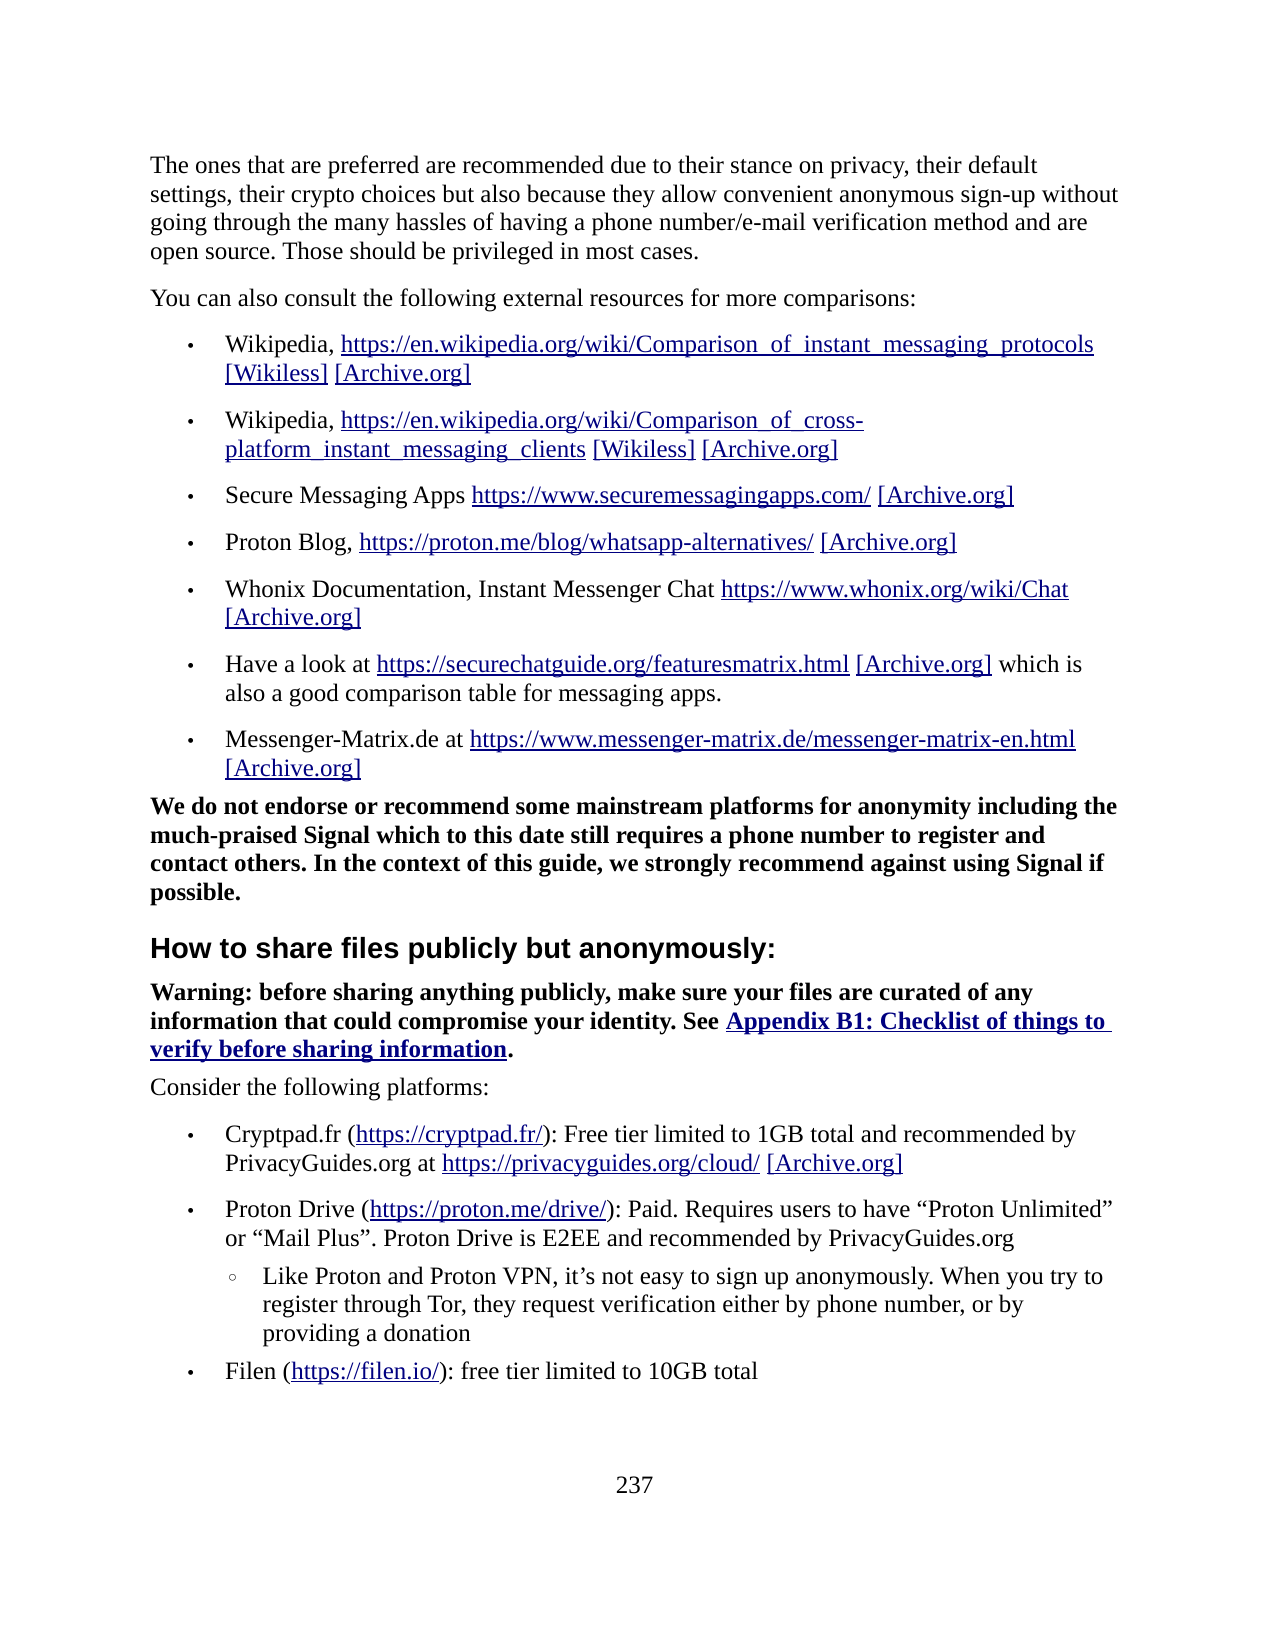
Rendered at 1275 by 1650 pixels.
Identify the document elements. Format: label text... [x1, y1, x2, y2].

list Cryptpad.fr (https://cryptpad.fr/): Free tier limited to 1GB total and recommended by PrivacyGuides.org at https://privacyguides.org/cloud/ [Archive.org] [187, 1119, 1125, 1176]
text You can also consult the following external resources for more comparisons: [150, 283, 1125, 312]
subtitle How to share files publicly but anonymously: [150, 931, 1125, 964]
list Have a look at https://securechatguide.org/featuresmatrix.html [Archive.org] which is also a good comparison table for messaging apps. [187, 649, 1125, 707]
list Messenger-Matrix.de at https://www.messenger-matrix.de/messenger-matrix-en.html [Archive.org] [187, 724, 1125, 782]
text Warning: before sharing anything publicly, make sure your files are curated of any information that could compromise your identity. See Appendix B1: Checklist of things to verify before sharing information. [150, 977, 1125, 1063]
text We do not endorse or recommend some mainstream platforms for anonymity including the much-praised Signal which to this date still requires a phone number to register and contact others. In the context of this guide, we strongly recommend against using Signal if possible. [150, 791, 1125, 906]
list Proton Blog, https://proton.me/blog/whatsapp-alternatives/ [Archive.org] [187, 527, 1125, 556]
list Wikipedia, https://en.wikipedia.org/wiki/Comparison_of_instant_messaging_protocols [Wikiless] [Archive.org] [187, 329, 1125, 387]
list Like Proton and Proton VPN, it’s not easy to sign up anonymously. When you try to register through Tor, they request verification either by phone number, or by providing a donation [225, 1261, 1125, 1347]
list Secure Messaging Apps https://www.securemessagingapps.com/ [Archive.org] [187, 480, 1125, 509]
list Proton Drive (https://proton.me/drive/): Paid. Requires users to have “Proton Unlimited” or “Mail Plus”. Proton Drive is E2EE and recommended by PrivacyGuides.org [187, 1194, 1125, 1252]
text The ones that are preferred are recommended due to their stance on privacy, their default settings, their crypto choices but also because they allow convenient anonymous sign-up without going through the many hassles of having a phone number/e-mail verification method and are open source. Those should be privileged in most cases. [150, 150, 1125, 265]
list Wikipedia, https://en.wikipedia.org/wiki/Comparison_of_cross-platform_instant_messaging_clients [Wikiless] [Archive.org] [187, 405, 1125, 462]
list Filen (https://filen.io/): free tier limited to 10GB total [187, 1356, 1125, 1385]
list Whonix Documentation, Instant Messenger Chat https://www.whonix.org/wiki/Chat [Archive.org] [187, 574, 1125, 631]
text Consider the following platforms: [150, 1072, 1125, 1101]
